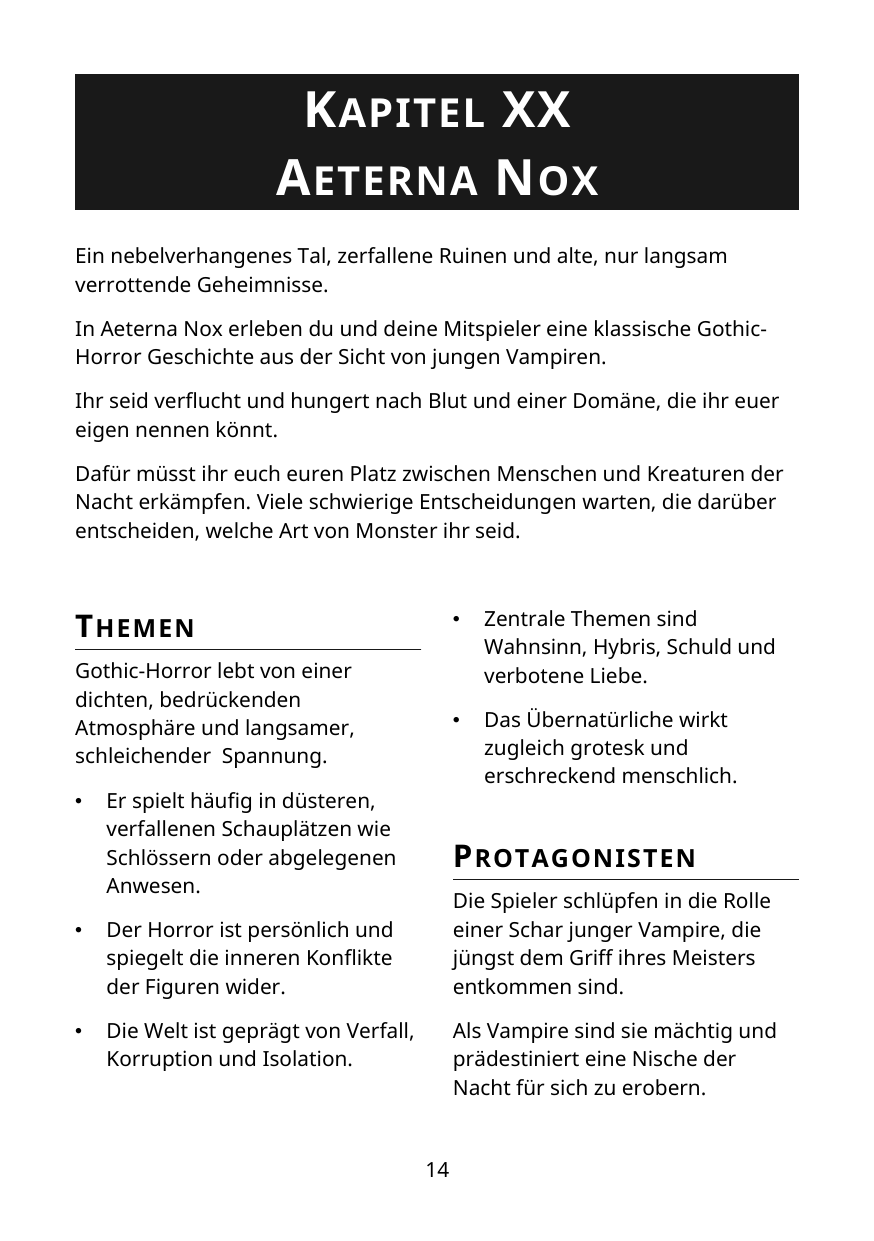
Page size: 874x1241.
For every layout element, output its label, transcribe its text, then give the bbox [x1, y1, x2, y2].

subtitle Protagonisten [453, 834, 799, 879]
subtitle Themen [75, 604, 421, 649]
text Gothic-Horror lebt von einer dichten, bedrückenden Atmosphäre und langsamer, schleichender Spannung. [75, 656, 421, 770]
text Als Vampire sind sie mächtig und prädestiniert eine Nische der Nacht für sich zu erobern. [453, 1016, 799, 1101]
subtitle Aeterna Nox [75, 142, 799, 210]
text Die Spieler schlüpfen in die Rolle einer Schar junger Vampire, die jüngst dem Griff ihres Meisters entkommen sind. [453, 887, 799, 1000]
subtitle Kapitel XX [75, 74, 799, 142]
list Er spielt häufig in düsteren, verfallenen Schauplätzen wie Schlössern oder abgelegenen Anwesen. [75, 786, 421, 899]
text Ein nebelverhangenes Tal, zerfallene Ruinen und alte, nur langsam verrottende Geheimnisse. [75, 241, 799, 298]
list Das Übernatürliche wirkt zugleich grotesk und erschreckend menschlich. [453, 705, 799, 818]
list Der Horror ist persönlich und spiegelt die inneren Konflikte der Figuren wider. [75, 915, 421, 1000]
list Zentrale Themen sind Wahnsinn, Hybris, Schuld und verbotene Liebe. [453, 604, 799, 689]
text Dafür müsst ihr euch euren Platz zwischen Menschen und Kreaturen der Nacht erkämpfen. Viele schwierige Entscheidungen warten, die darüber entscheiden, welche Art von Monster ihr seid. [75, 459, 799, 544]
text Ihr seid verflucht und hungert nach Blut und einer Domäne, die ihr euer eigen nennen könnt. [75, 386, 799, 443]
list Die Welt ist geprägt von Verfall, Korruption und Isolation. [75, 1016, 421, 1073]
text In Aeterna Nox erleben du und deine Mitspieler eine klassische Gothic-Horror Geschichte aus der Sicht von jungen Vampiren. [75, 314, 799, 371]
